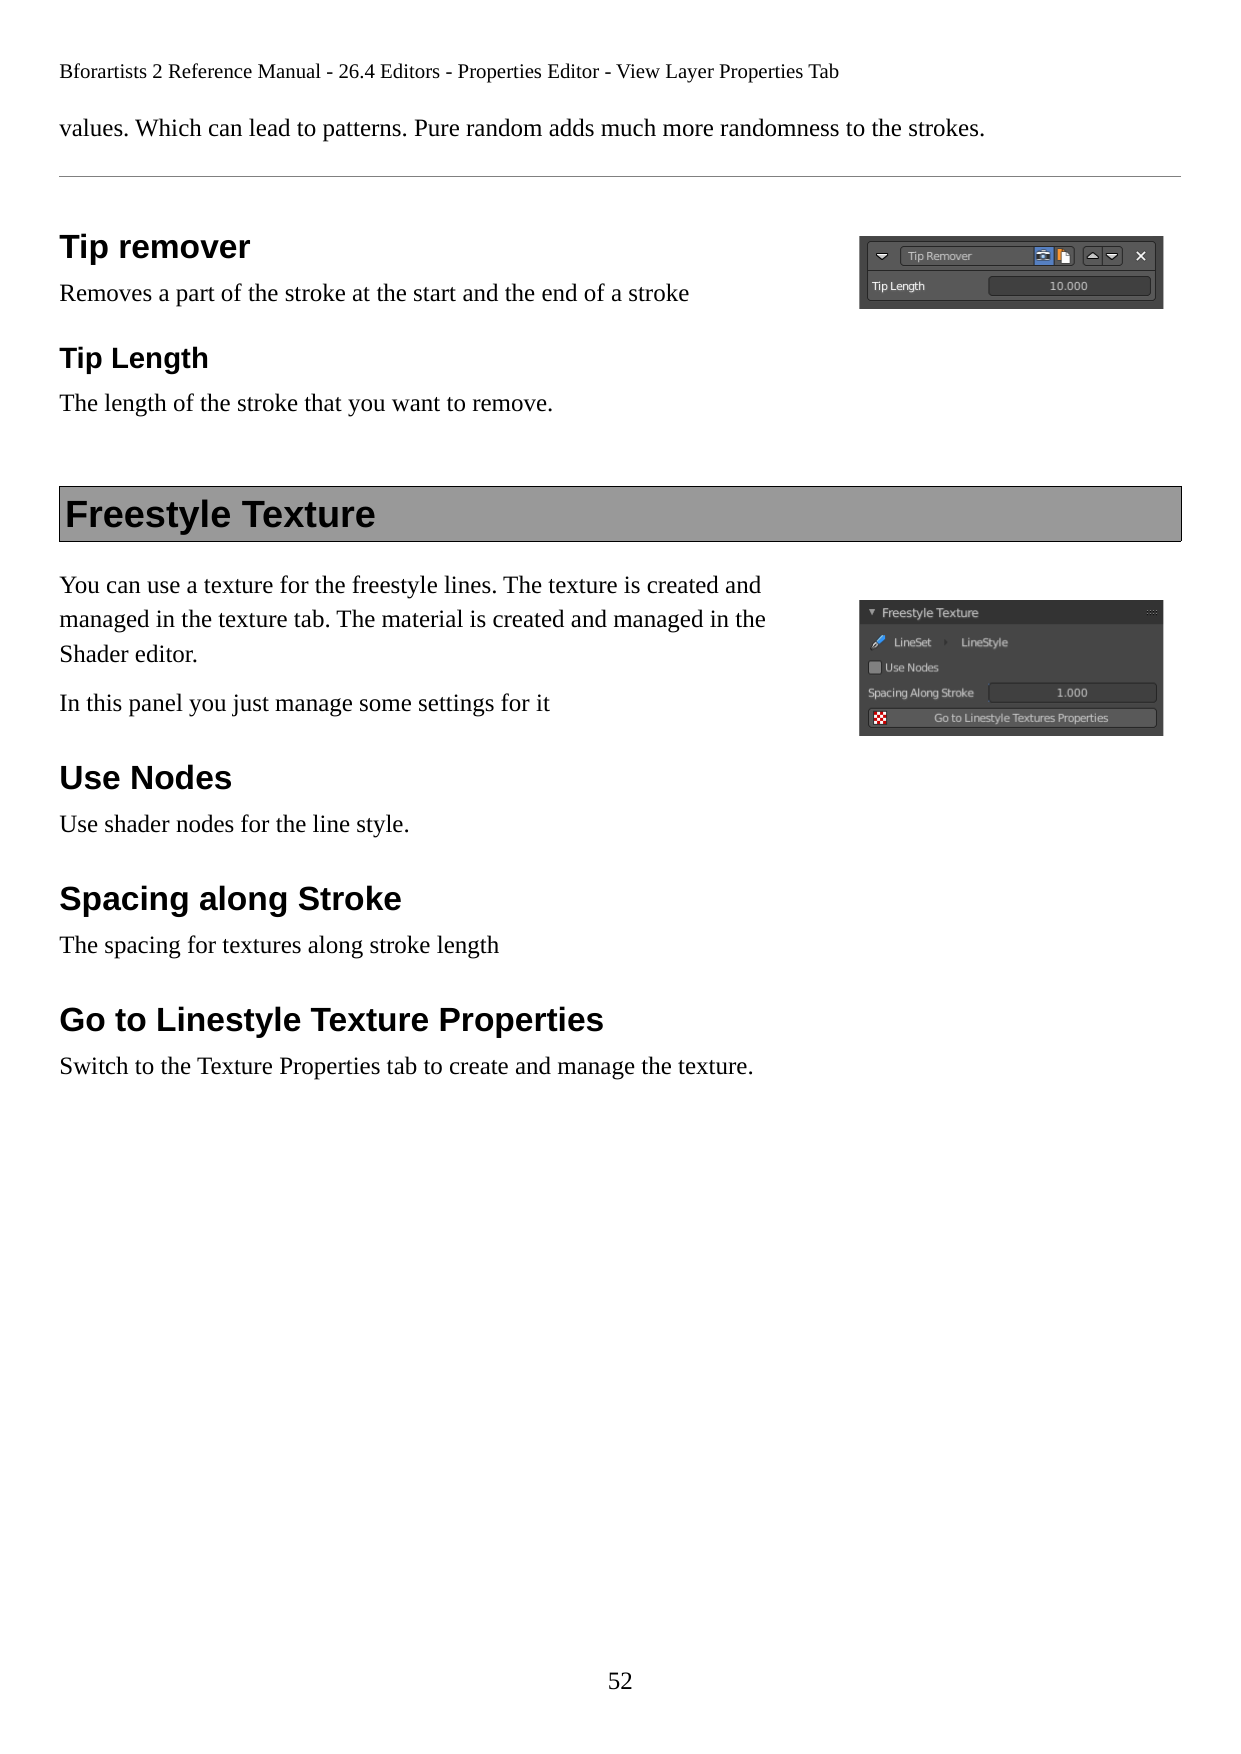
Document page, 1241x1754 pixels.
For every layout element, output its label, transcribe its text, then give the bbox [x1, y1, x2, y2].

subtitle Tip remover [59, 227, 1181, 265]
text You can use a texture for the freestyle lines. The texture is created and managed in the texture tab. The material is created and managed in the Shader editor. [59, 570, 1181, 668]
subtitle Go to Linestyle Texture Properties [59, 1000, 1181, 1038]
text values. Which can lead to patterns. Pure random adds much more randomness to the strokes. [59, 113, 1181, 141]
picture [859, 600, 1164, 736]
text In this panel you just manage some settings for it [59, 688, 859, 717]
text Removes a part of the stroke at the start and the end of a stroke [59, 278, 859, 307]
text Use shader nodes for the line style. [59, 809, 1181, 838]
subtitle Spacing along Stroke [59, 879, 1181, 917]
subtitle Use Nodes [59, 758, 1181, 796]
text Switch to the Texture Properties tab to create and manage the texture. [59, 1051, 1181, 1080]
subtitle Tip Length [59, 341, 1181, 375]
table_header Freestyle Texture [60, 487, 1181, 541]
text The length of the stroke that you want to remove. [59, 388, 1181, 416]
picture [859, 236, 1164, 309]
text The spacing for textures along stroke length [59, 930, 1181, 959]
